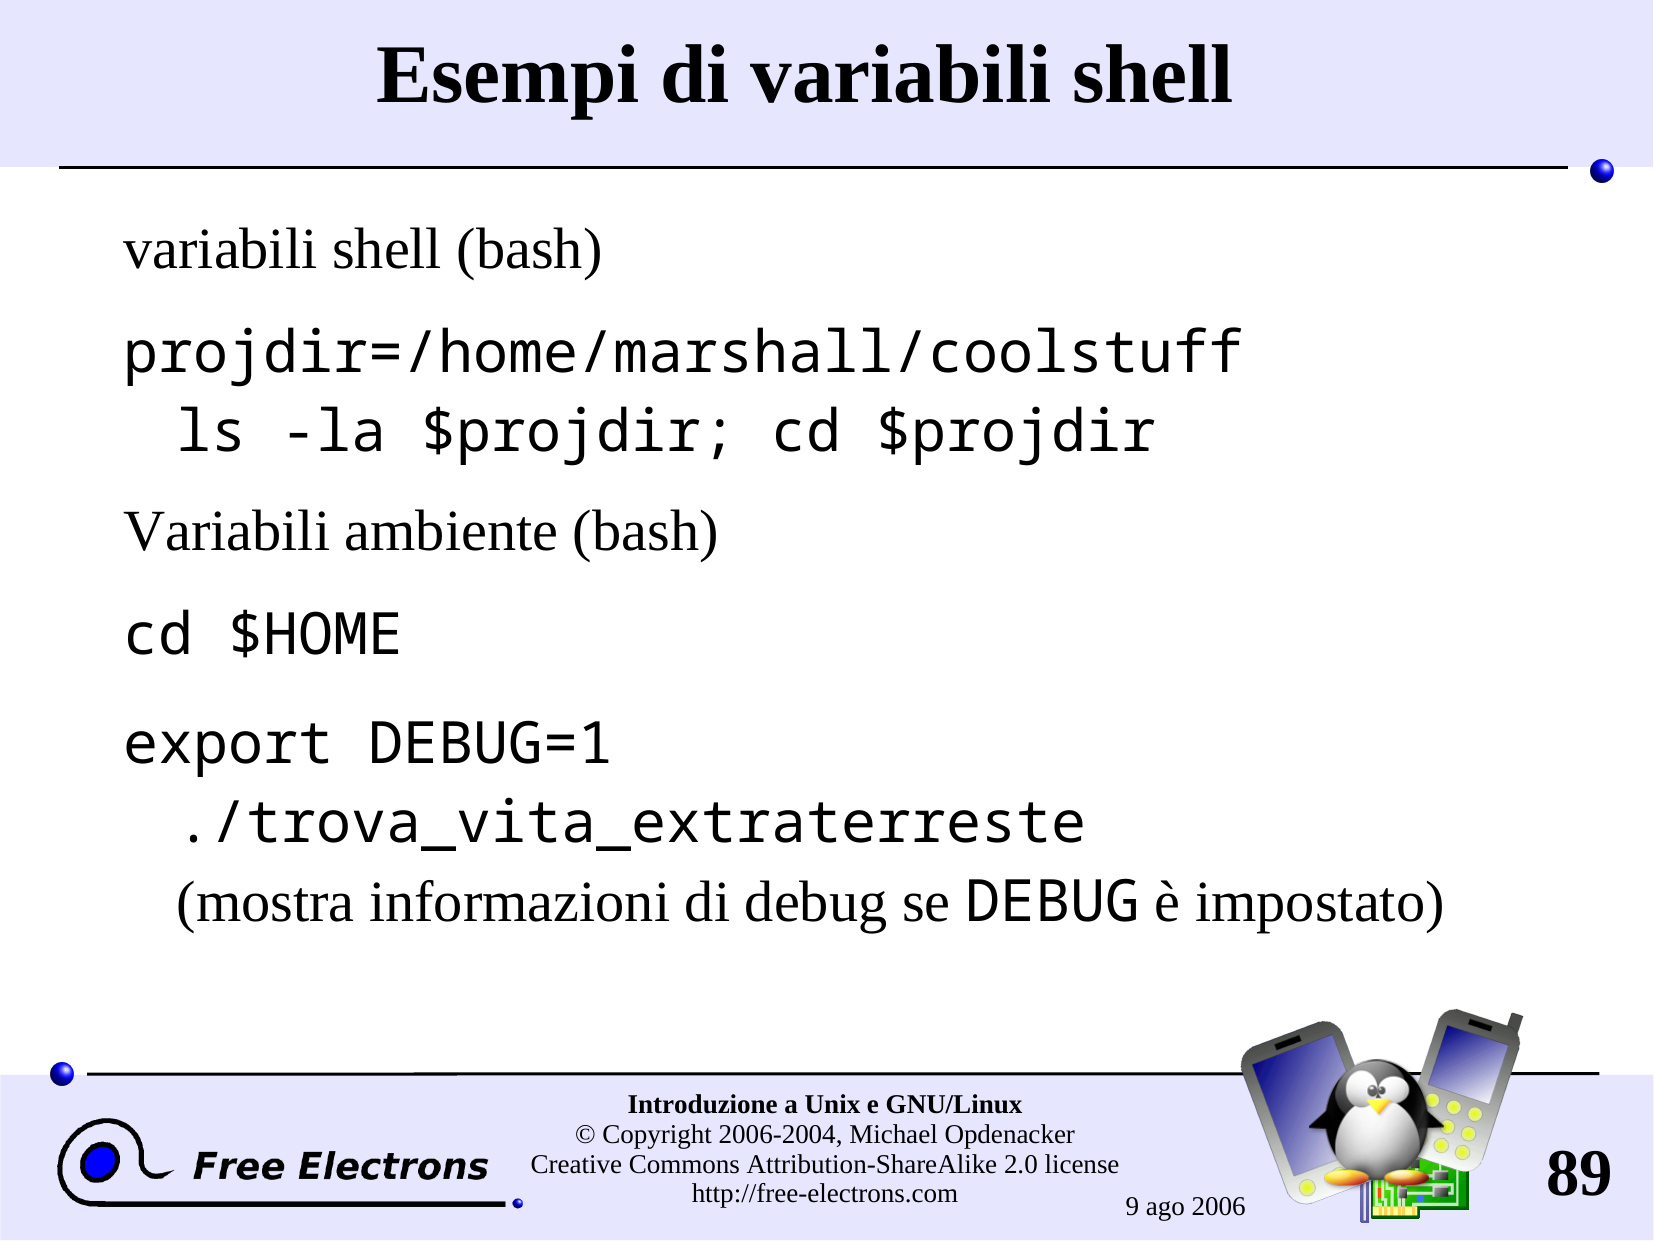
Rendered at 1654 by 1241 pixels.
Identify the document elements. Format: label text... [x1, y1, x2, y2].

list variabili shell (bash) projdir=/home/marshall/coolstuff ls -la $projdir; cd $projdir Variabili ambiente (bash) cd $HOME export DEBUG=1 ./trova_vita_extraterreste (mostra informazioni di debug se DEBUG è impostato) [105, 216, 1518, 1066]
picture [50, 1107, 527, 1216]
title Esempi di variabili shell [60, 20, 1551, 130]
picture [1230, 1007, 1538, 1241]
